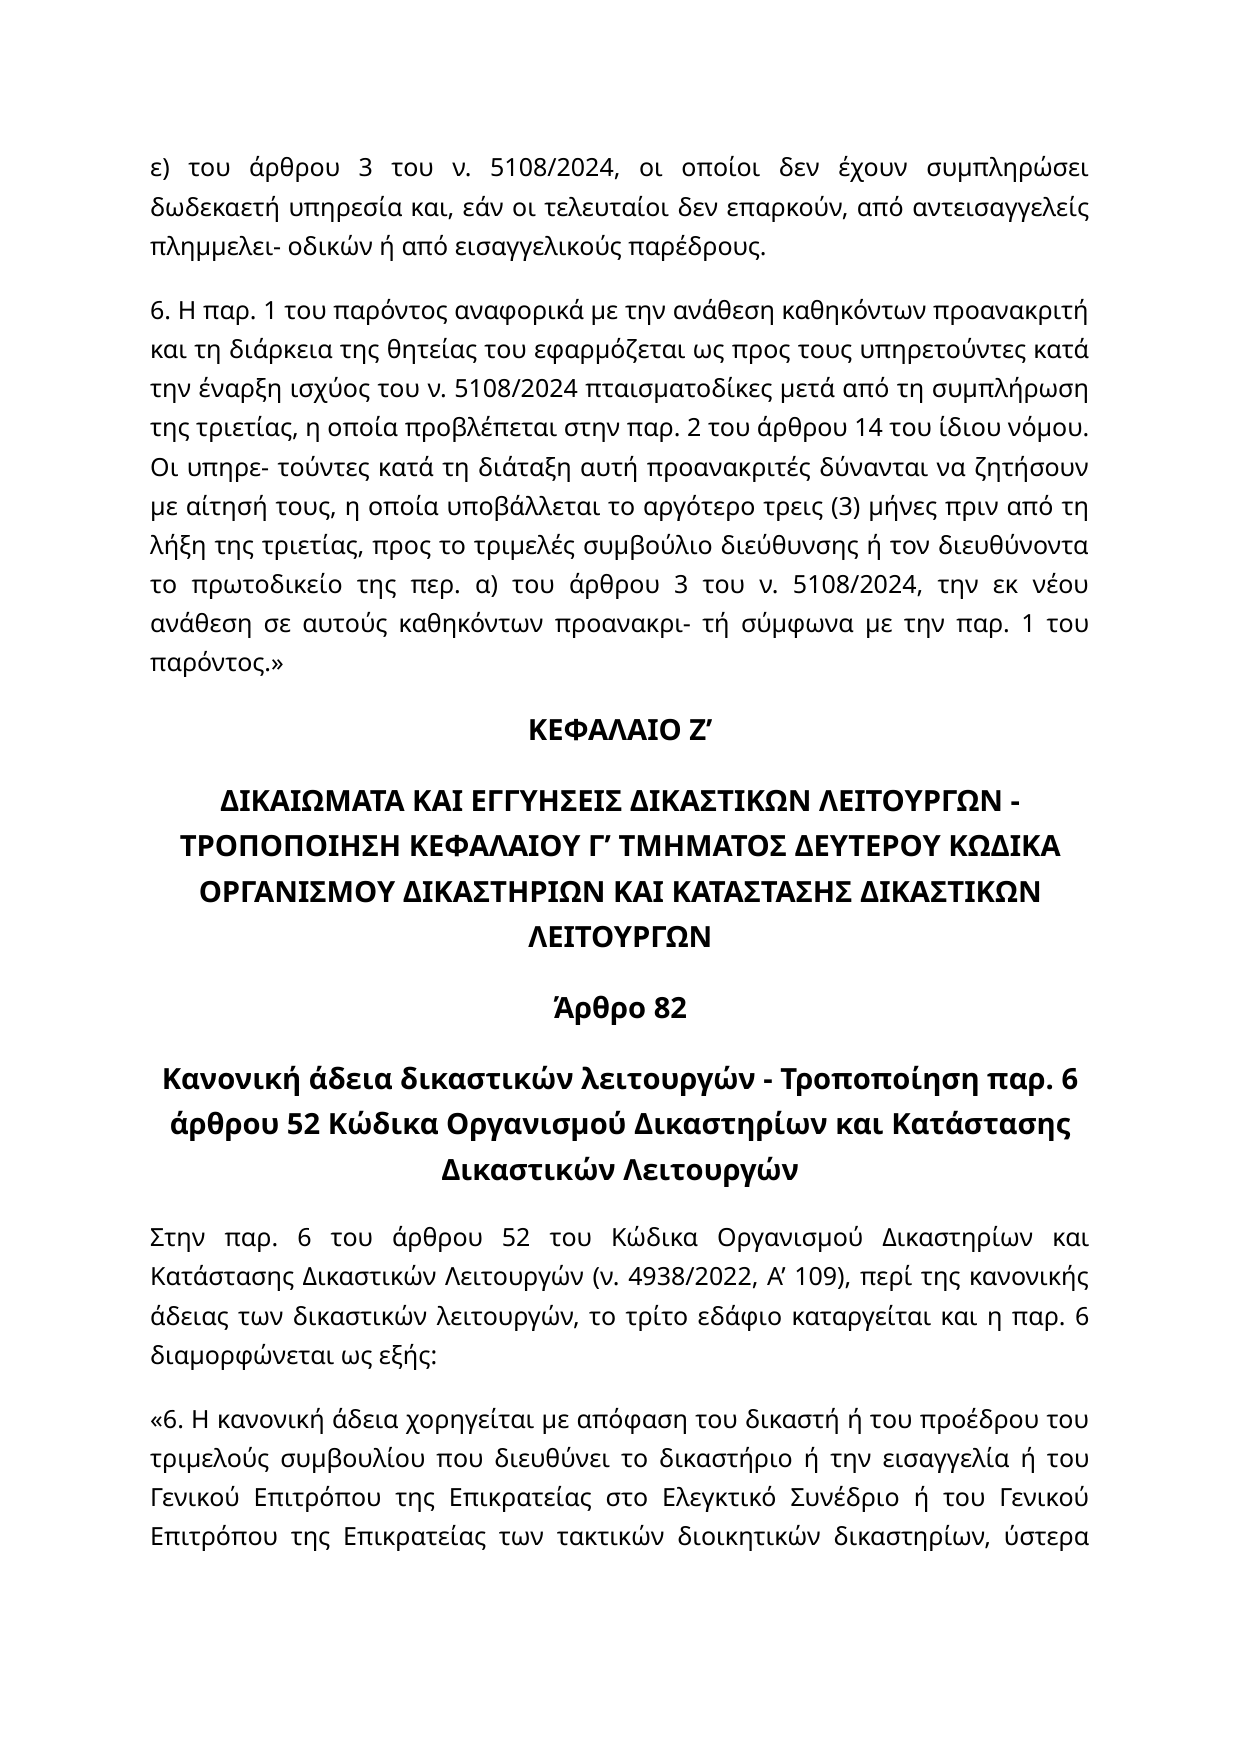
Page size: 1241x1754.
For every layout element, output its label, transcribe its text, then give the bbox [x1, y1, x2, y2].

text ε) του άρθρου 3 του ν. 5108/2024, οι οποίοι δεν έχουν συμπληρώσει δωδεκαετή υπηρεσία και, εάν οι τελευταίοι δεν επαρκούν, από αντεισαγγελείς πλημμελει- οδικών ή από εισαγγελικούς παρέδρους. [150, 150, 1090, 262]
subtitle Άρθρο 82 [150, 987, 1090, 1027]
text «6. Η κανονική άδεια χορηγείται με απόφαση του δικαστή ή του προέδρου του τριμελούς συμβουλίου που διευθύνει το δικαστήριο ή την εισαγγελία ή του Γενικού Επιτρόπου της Επικρατείας στο Ελεγκτικό Συνέδριο ή του Γενικού Επιτρόπου της Επικρατείας των τακτικών διοικητικών δικαστηρίων, ύστερα [150, 1401, 1090, 1553]
subtitle Κανονική άδεια δικαστικών λειτουργών - Τροποποίηση παρ. 6 άρθρου 52 Κώδικα Οργανισμού Δικαστηρίων και Κατάστασης Δικαστικών Λειτουργών [150, 1058, 1090, 1189]
subtitle ΚΕΦΑΛΑΙΟ Ζ’ [150, 709, 1090, 749]
text Στην παρ. 6 του άρθρου 52 του Κώδικα Οργανισμού Δικαστηρίων και Κατάστασης Δικαστικών Λειτουργών (ν. 4938/2022, Α’ 109), περί της κανονικής άδειας των δικαστικών λειτουργών, το τρίτο εδάφιο καταργείται και η παρ. 6 διαμορφώνεται ως εξής: [150, 1220, 1090, 1371]
subtitle ΔΙΚΑΙΩΜΑΤΑ ΚΑΙ ΕΓΓΥΗΣΕΙΣ ΔΙΚΑΣΤΙΚΩΝ ΛΕΙΤΟΥΡΓΩΝ - ΤΡΟΠΟΠΟΙΗΣΗ ΚΕΦΑΛΑΙΟΥ Γ’ ΤΜΗΜΑΤΟΣ ΔΕΥΤΕΡΟΥ ΚΩΔΙΚΑ ΟΡΓΑΝΙΣΜΟΥ ΔΙΚΑΣΤΗΡΙΩΝ ΚΑΙ ΚΑΤΑΣΤΑΣΗΣ ΔΙΚΑΣΤΙΚΩΝ ΛΕΙΤΟΥΡΓΩΝ [150, 780, 1090, 956]
text 6. Η παρ. 1 του παρόντος αναφορικά με την ανάθεση καθηκόντων προανακριτή και τη διάρκεια της θητείας του εφαρμόζεται ως προς τους υπηρετούντες κατά την έναρξη ισχύος του ν. 5108/2024 πταισματοδίκες μετά από τη συμπλήρωση της τριετίας, η οποία προβλέπεται στην παρ. 2 του άρθρου 14 του ίδιου νόμου. Οι υπηρε- τούντες κατά τη διάταξη αυτή προανακριτές δύνανται να ζητήσουν με αίτησή τους, η οποία υποβάλλεται το αργότερο τρεις (3) μήνες πριν από τη λήξη της τριετίας, προς το τριμελές συμβούλιο διεύθυνσης ή τον διευθύνοντα το πρωτοδικείο της περ. α) του άρθρου 3 του ν. 5108/2024, την εκ νέου ανάθεση σε αυτούς καθηκόντων προανακρι- τή σύμφωνα με την παρ. 1 του παρόντος.» [150, 292, 1090, 679]
